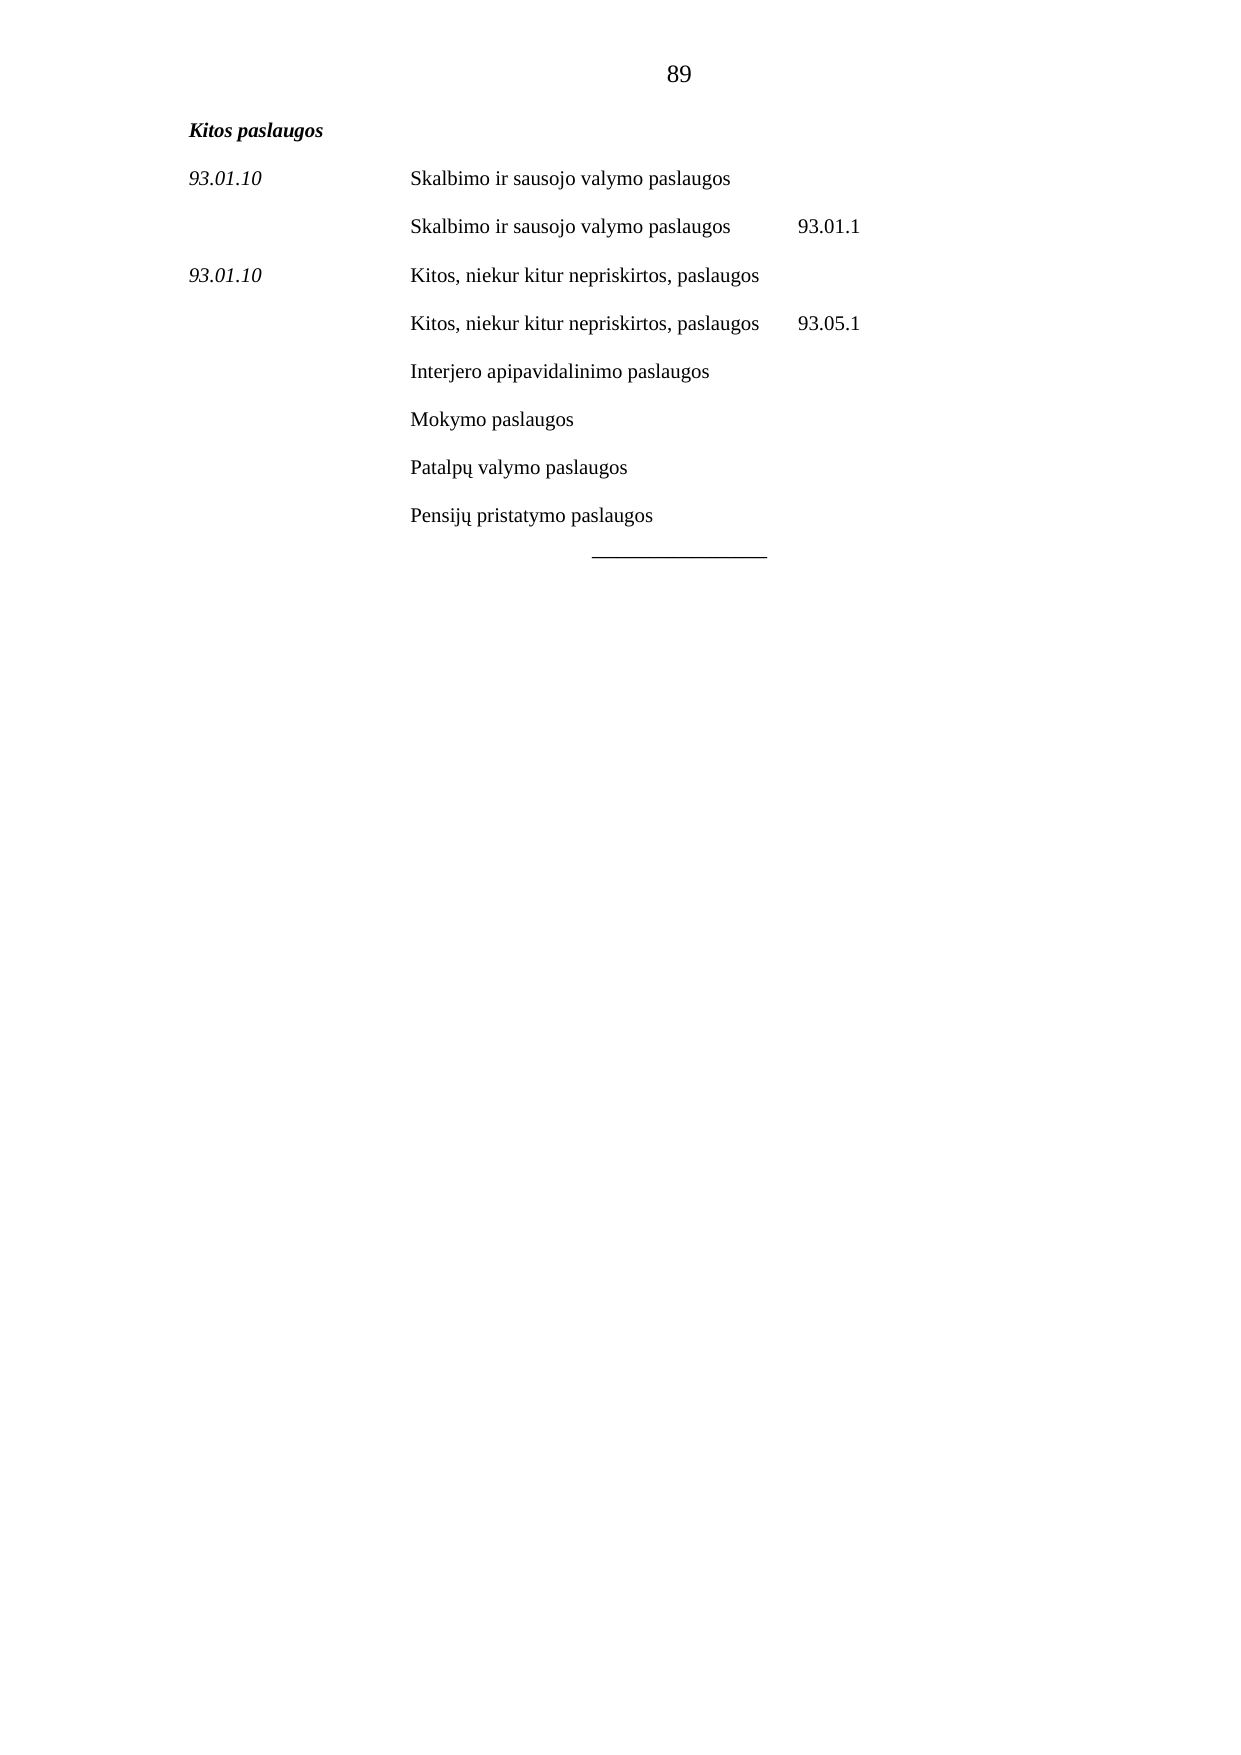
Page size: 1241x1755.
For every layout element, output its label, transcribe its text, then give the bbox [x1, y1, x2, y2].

table_cell Patalpų valymo paslaugos [399, 455, 787, 479]
table_cell 93.01.10 [177, 166, 342, 190]
table_cell [342, 166, 399, 190]
table_cell [933, 431, 1204, 455]
table_cell [787, 383, 933, 407]
table_cell [933, 142, 1204, 166]
table_cell [787, 455, 933, 479]
table_cell Kitos, niekur kitur nepriskirtos, paslaugos [399, 263, 787, 287]
table_cell Kitos, niekur kitur nepriskirtos, paslaugos [399, 311, 787, 335]
table_cell [787, 407, 933, 431]
table_cell [787, 142, 933, 166]
table_cell [933, 166, 1204, 190]
table_cell [787, 503, 933, 532]
table_cell [787, 166, 933, 190]
table_cell [177, 335, 342, 359]
table_cell [177, 311, 342, 335]
text ______________ [177, 532, 1181, 561]
table_cell [787, 479, 933, 503]
table_cell [177, 287, 342, 311]
table_cell [177, 455, 342, 479]
table_cell [342, 142, 399, 166]
table_cell [787, 190, 933, 214]
table_cell [933, 383, 1204, 407]
table_cell [787, 287, 933, 311]
table_cell [177, 239, 342, 262]
table_cell 93.01.10 [177, 263, 342, 287]
table_cell [342, 431, 399, 455]
table_cell [399, 190, 787, 214]
table_cell [399, 479, 787, 503]
table_cell Mokymo paslaugos [399, 407, 787, 431]
table_cell [399, 335, 787, 359]
table_cell [342, 263, 399, 287]
table_cell [399, 118, 787, 142]
table_cell [787, 359, 933, 383]
table_cell [787, 118, 933, 142]
table_cell [177, 479, 342, 503]
table_cell [787, 431, 933, 455]
table_cell [399, 287, 787, 311]
table_cell [177, 190, 342, 214]
table_cell [933, 287, 1204, 311]
table_cell [933, 263, 1204, 287]
table_cell Pensijų pristatymo paslaugos [399, 503, 787, 532]
table_cell [177, 503, 342, 532]
table_cell [342, 383, 399, 407]
table_cell [342, 455, 399, 479]
table_cell [342, 239, 399, 262]
table_cell [177, 214, 342, 238]
table_cell [399, 239, 787, 262]
table_cell [933, 335, 1204, 359]
table_cell [399, 383, 787, 407]
table_cell [342, 479, 399, 503]
table_cell 93.01.1 [787, 214, 933, 238]
table_cell [342, 407, 399, 431]
table_cell [177, 359, 342, 383]
table_cell [787, 335, 933, 359]
table_cell [933, 118, 1204, 142]
table_cell [787, 239, 933, 262]
table_cell [933, 311, 1204, 335]
table_cell Interjero apipavidalinimo paslaugos [399, 359, 787, 383]
table_cell [177, 142, 342, 166]
table_cell [342, 335, 399, 359]
table_cell [342, 311, 399, 335]
table_cell 93.05.1 [787, 311, 933, 335]
table_cell [933, 214, 1204, 238]
table_cell [342, 214, 399, 238]
table_cell [787, 263, 933, 287]
table_cell [399, 142, 787, 166]
table_cell [933, 455, 1204, 479]
table_cell [342, 503, 399, 532]
table_cell [933, 359, 1204, 383]
table_cell [342, 190, 399, 214]
table_cell [342, 287, 399, 311]
table_cell [933, 503, 1204, 532]
table_cell [933, 479, 1204, 503]
table_cell [342, 359, 399, 383]
table_cell [342, 118, 399, 142]
table_cell Skalbimo ir sausojo valymo paslaugos [399, 166, 787, 190]
table_cell [933, 407, 1204, 431]
table_cell [399, 431, 787, 455]
table_cell [933, 190, 1204, 214]
table_cell [933, 239, 1204, 262]
table_cell Skalbimo ir sausojo valymo paslaugos [399, 214, 787, 238]
table_cell [177, 407, 342, 431]
table_cell Kitos paslaugos [177, 118, 342, 142]
table_cell [177, 431, 342, 455]
table_cell [177, 383, 342, 407]
